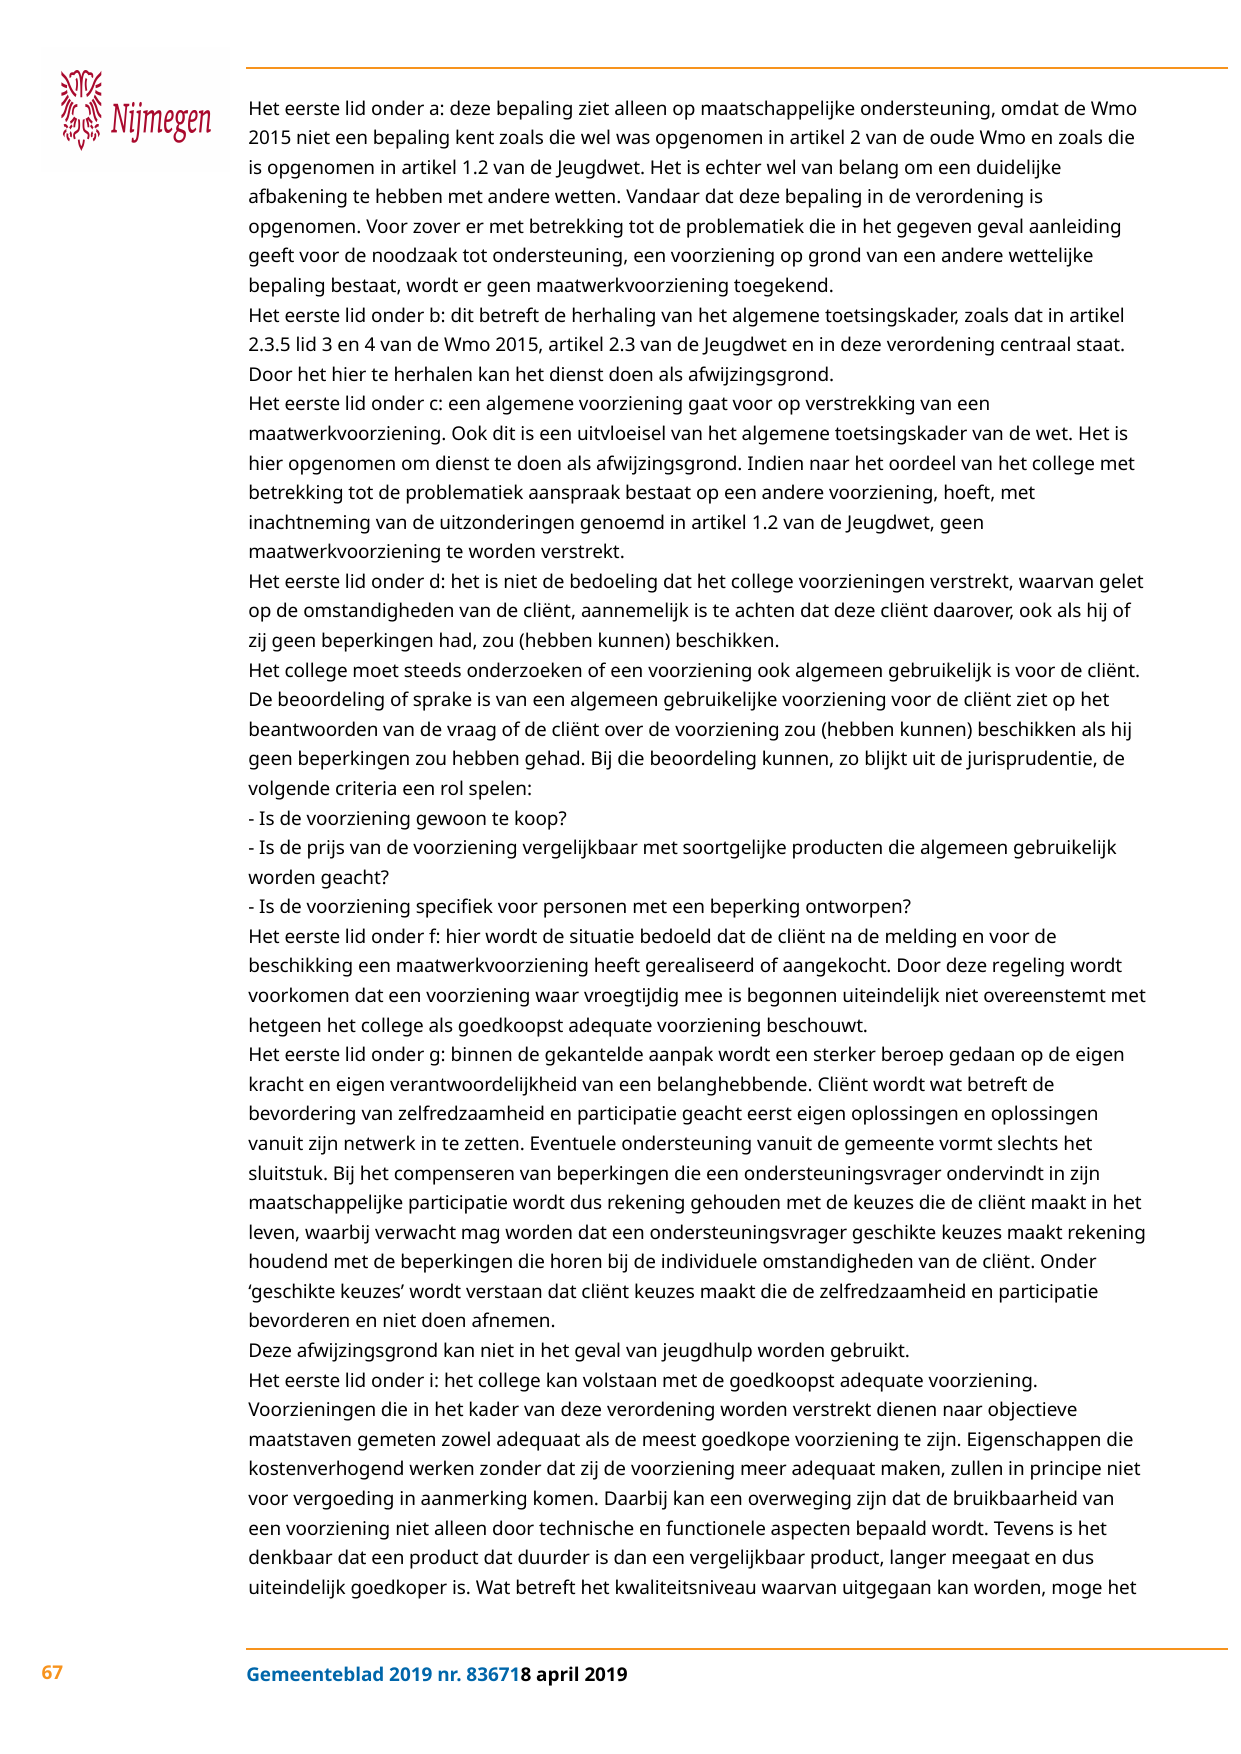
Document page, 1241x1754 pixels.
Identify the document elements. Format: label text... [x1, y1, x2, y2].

text Het eerste lid onder d: het is niet de bedoeling dat het college voorzieningen verstrekt, waarvan gelet op de omstandigheden van de cliënt, aannemelijk is te achten dat deze cliënt daarover, ook als hij of zij geen beperkingen had, zou (hebben kunnen) beschikken. [248, 568, 1152, 653]
text Het college moet steeds onderzoeken of een voorziening ook algemeen gebruikelijk is voor de cliënt. De beoordeling of sprake is van een algemeen gebruikelijke voorziening voor de cliënt ziet op het beantwoorden van de vraag of de cliënt over de voorziening zou (hebben kunnen) beschikken als hij geen beperkingen zou hebben gehad. Bij die beoordeling kunnen, zo blijkt uit de jurisprudentie, de volgende criteria een rol spelen: [248, 657, 1152, 801]
text Het eerste lid onder c: een algemene voorziening gaat voor op verstrekking van een maatwerkvoorziening. Ook dit is een uitvloeisel van het algemene toetsingskader van de wet. Het is hier opgenomen om dienst te doen als afwijzingsgrond. Indien naar het oordeel van het college met betrekking tot de problematiek aanspraak bestaat op een andere voorziening, hoeft, met inachtneming van de uitzonderingen genoemd in artikel 1.2 van de Jeugdwet, geen maatwerkvoorziening te worden verstrekt. [248, 391, 1152, 564]
text Het eerste lid onder g: binnen de gekantelde aanpak wordt een sterker beroep gedaan op de eigen kracht en eigen verantwoordelijkheid van een belanghebbende. Cliënt wordt wat betreft de bevordering van zelfredzaamheid en participatie geacht eerst eigen oplossingen en oplossingen vanuit zijn netwerk in te zetten. Eventuele ondersteuning vanuit de gemeente vormt slechts het sluitstuk. Bij het compenseren van beperkingen die een ondersteuningsvrager ondervindt in zijn maatschappelijke participatie wordt dus rekening gehouden met de keuzes die de cliënt maakt in het leven, waarbij verwacht mag worden dat een ondersteuningsvrager geschikte keuzes maakt rekening houdend met de beperkingen die horen bij de individuele omstandigheden van de cliënt. Onder ‘geschikte keuzes’ wordt verstaan dat cliënt keuzes maakt die de zelfredzaamheid en participatie bevorderen en niet doen afnemen. [248, 1041, 1152, 1333]
text Het eerste lid onder a: deze bepaling ziet alleen op maatschappelijke ondersteuning, omdat de Wmo 2015 niet een bepaling kent zoals die wel was opgenomen in artikel 2 van de oude Wmo en zoals die is opgenomen in artikel 1.2 van de Jeugdwet. Het is echter wel van belang om een duidelijke afbakening te hebben met andere wetten. Vandaar dat deze bepaling in de verordening is opgenomen. Voor zover er met betrekking tot de problematiek die in het gegeven geval aanleiding geeft voor de noodzaak tot ondersteuning, een voorziening op grond van een andere wettelijke bepaling bestaat, wordt er geen maatwerkvoorziening toegekend. [248, 95, 1152, 298]
picture [41, 47, 231, 172]
text - Is de prijs van de voorziening vergelijkbaar met soortgelijke producten die algemeen gebruikelijk worden geacht? [248, 834, 1152, 890]
text Het eerste lid onder b: dit betreft de herhaling van het algemene toetsingskader, zoals dat in artikel 2.3.5 lid 3 en 4 van de Wmo 2015, artikel 2.3 van de Jeugdwet en in deze verordening centraal staat. Door het hier te herhalen kan het dienst doen als afwijzingsgrond. [248, 302, 1152, 387]
text - Is de voorziening gewoon te koop? [248, 805, 1152, 831]
text Deze afwijzingsgrond kan niet in het geval van jeugdhulp worden gebruikt. [248, 1337, 1152, 1363]
text Het eerste lid onder f: hier wordt de situatie bedoeld dat de cliënt na de melding en voor de beschikking een maatwerkvoorziening heeft gerealiseerd of aangekocht. Door deze regeling wordt voorkomen dat een voorziening waar vroegtijdig mee is begonnen uiteindelijk niet overeenstemt met hetgeen het college als goedkoopst adequate voorziening beschouwt. [248, 923, 1152, 1038]
text Het eerste lid onder i: het college kan volstaan met de goedkoopst adequate voorziening. Voorzieningen die in het kader van deze verordening worden verstrekt dienen naar objectieve maatstaven gemeten zowel adequaat als de meest goedkope voorziening te zijn. Eigenschappen die kostenverhogend werken zonder dat zij de voorziening meer adequaat maken, zullen in principe niet voor vergoeding in aanmerking komen. Daarbij kan een overweging zijn dat de bruikbaarheid van een voorziening niet alleen door technische en functionele aspecten bepaald wordt. Tevens is het denkbaar dat een product dat duurder is dan een vergelijkbaar product, langer meegaat en dus uiteindelijk goedkoper is. Wat betreft het kwaliteitsniveau waarvan uitgegaan kan worden, moge het [248, 1367, 1152, 1600]
text - Is de voorziening specifiek voor personen met een beperking ontworpen? [248, 893, 1152, 919]
